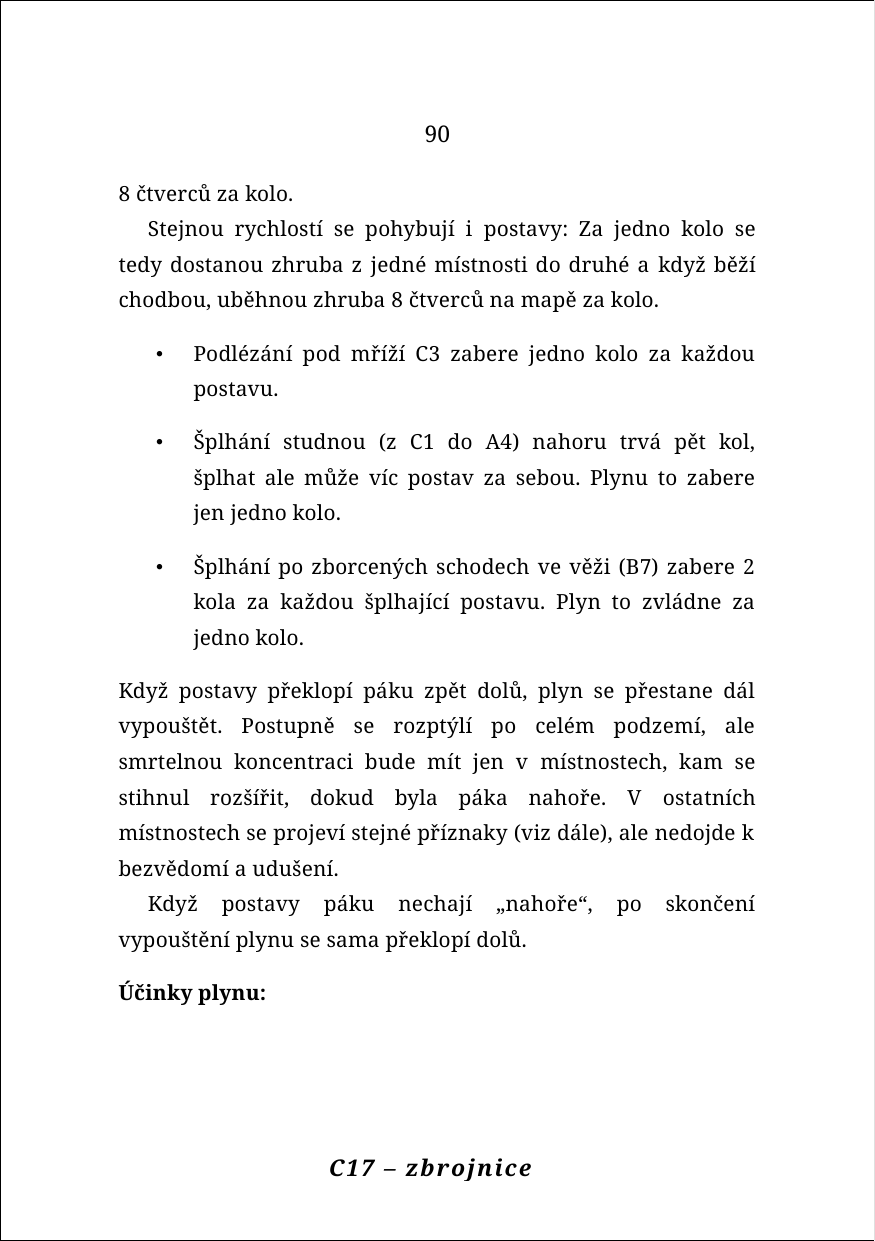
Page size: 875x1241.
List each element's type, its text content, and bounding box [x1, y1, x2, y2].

text 8 čtverců za kolo. Stejnou rychlostí se pohybují i⁠ postavy: Za jedno kolo se tedy dostanou zhruba z⁠ jedné místnosti do druhé a⁠ když běží chodbou, uběhnou zhruba 8 čtverců na mapě za kolo. [118, 179, 756, 314]
text Účinky plynu: [118, 978, 756, 1006]
list Šplhání po zborcených schodech ve věži (B7) zabere 2 kola za každou šplhající postavu. Plyn to zvládne za jedno kolo. [156, 552, 756, 651]
list Podlézání pod mříží C3 zabere jedno kolo za každou postavu. [156, 339, 756, 403]
list Šplhání studnou (z⁠ C1 do A4) nahoru trvá pět kol, šplhat ale může víc postav za sebou. Plynu to zabere jen jedno kolo. [156, 427, 756, 527]
text Když postavy překlopí páku zpět dolů, plyn se přestane dál vypouštět. Postupně se rozptýlí po celém podzemí, ale smrtelnou koncentraci bude mít jen v⁠ místnostech, kam se stihnul rozšířit, dokud byla páka nahoře. V⁠ ostatních místnostech se projeví stejné příznaky (viz dále), ale nedojde k⁠ bezvědomí a⁠ udušení. Když postavy páku nechají „nahoře“, po skončení vypouštění plynu se sama překlopí dolů. [118, 676, 756, 953]
